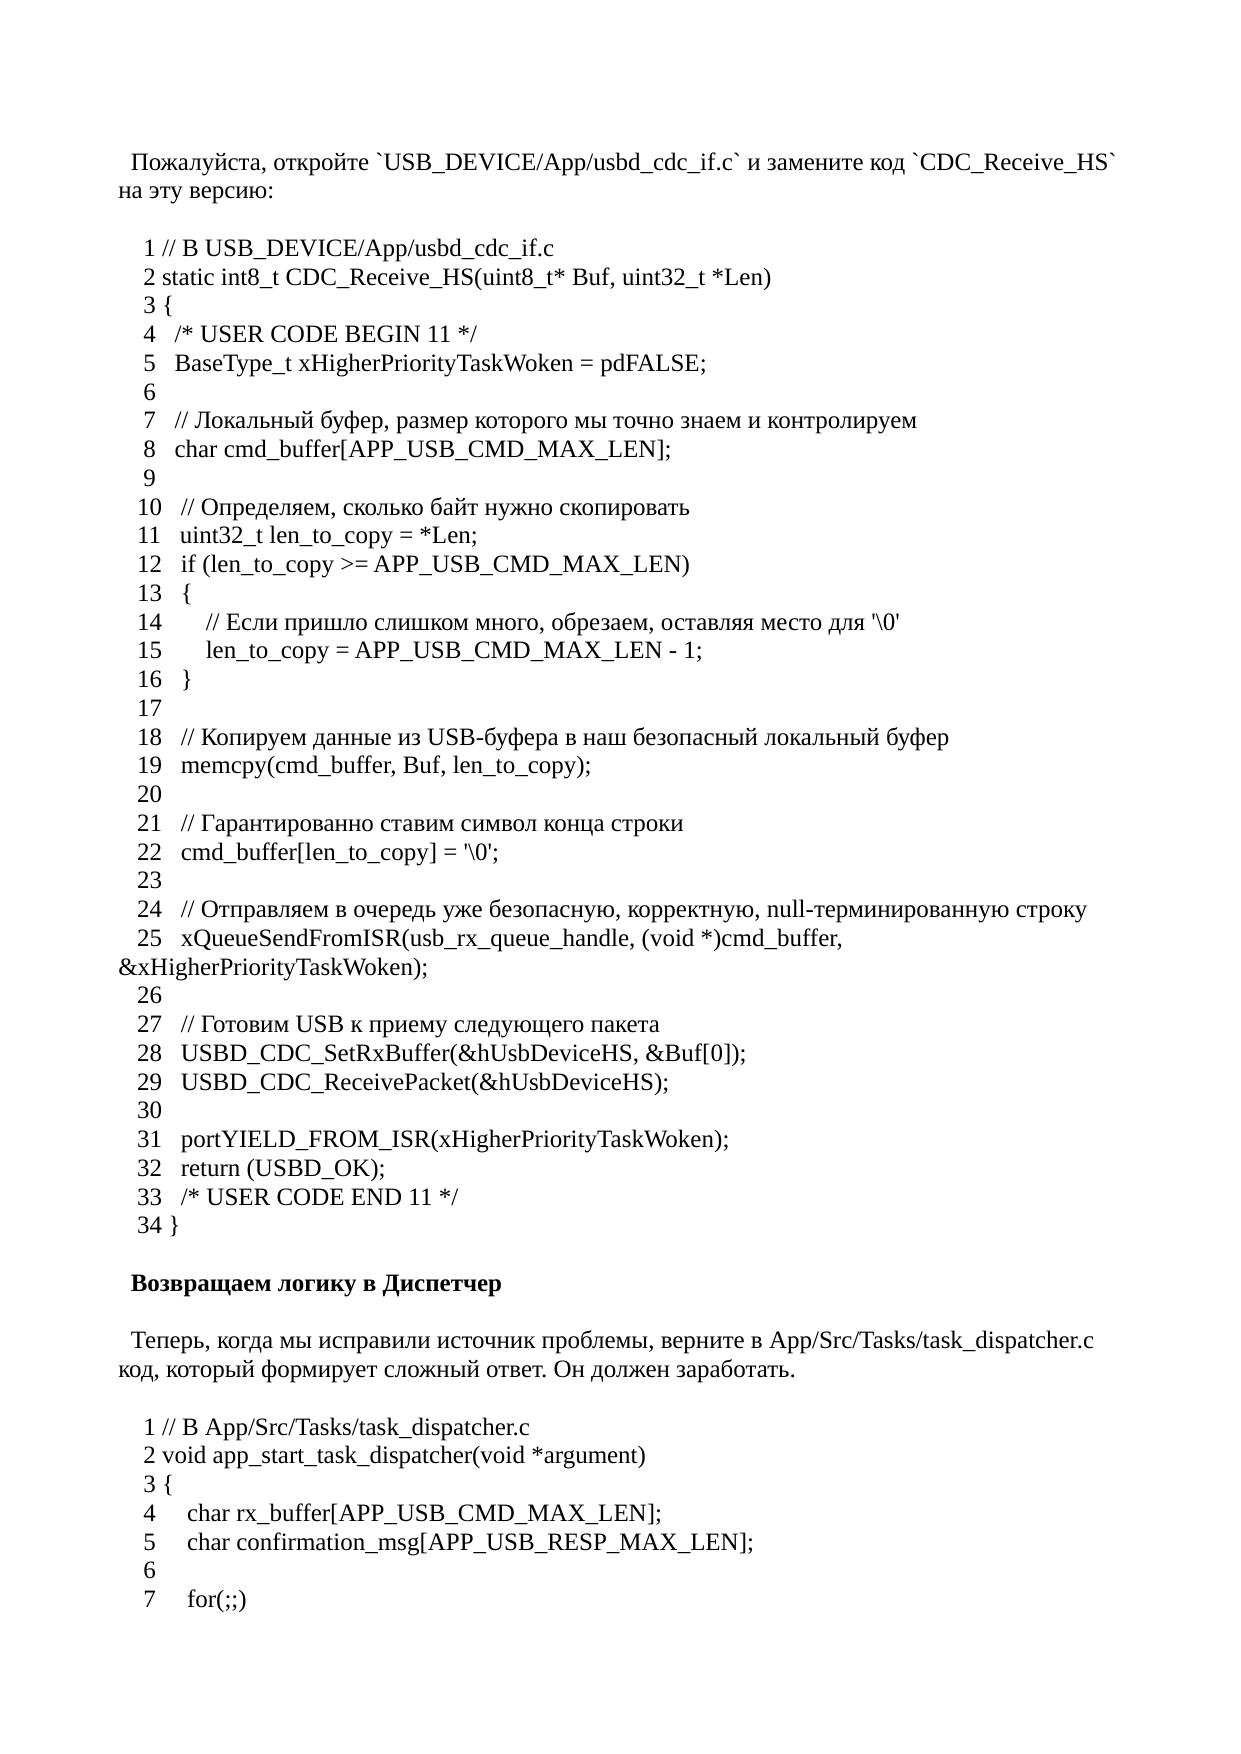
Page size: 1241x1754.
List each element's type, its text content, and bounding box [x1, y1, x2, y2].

text 4 /* USER CODE BEGIN 11 */ [118, 319, 1122, 348]
text 3 { [118, 1469, 1122, 1498]
text 1 // В USB_DEVICE/App/usbd_cdc_if.c [118, 233, 1122, 262]
text 7 for(;;) [118, 1584, 1122, 1613]
text 31 portYIELD_FROM_ISR(xHigherPriorityTaskWoken); [118, 1124, 1122, 1153]
text 2 static int8_t CDC_Receive_HS(uint8_t* Buf, uint32_t *Len) [118, 262, 1122, 291]
text 20 [118, 779, 1122, 808]
text 19 memcpy(cmd_buffer, Buf, len_to_copy); [118, 751, 1122, 779]
text 27 // Готовим USB к приему следующего пакета [118, 1009, 1122, 1038]
text 21 // Гарантированно ставим символ конца строки [118, 808, 1122, 837]
text 32 return (USBD_OK); [118, 1153, 1122, 1182]
text 28 USBD_CDC_SetRxBuffer(&hUsbDeviceHS, &Buf[0]); [118, 1038, 1122, 1067]
text 15 len_to_copy = APP_USB_CMD_MAX_LEN - 1; [118, 636, 1122, 664]
text 22 cmd_buffer[len_to_copy] = '\0'; [118, 837, 1122, 866]
text 4 char rx_buffer[APP_USB_CMD_MAX_LEN]; [118, 1498, 1122, 1527]
text 11 uint32_t len_to_copy = *Len; [118, 521, 1122, 549]
text 5 BaseType_t xHigherPriorityTaskWoken = pdFALSE; [118, 348, 1122, 377]
text 2 void app_start_task_dispatcher(void *argument) [118, 1441, 1122, 1469]
text Возвращаем логику в Диспетчер [118, 1268, 1122, 1297]
text 1 // В App/Src/Tasks/task_dispatcher.c [118, 1412, 1122, 1441]
text 9 [118, 463, 1122, 492]
text 12 if (len_to_copy >= APP_USB_CMD_MAX_LEN) [118, 549, 1122, 578]
text 26 [118, 981, 1122, 1009]
text 8 char cmd_buffer[APP_USB_CMD_MAX_LEN]; [118, 434, 1122, 463]
text Теперь, когда мы исправили источник проблемы, верните в App/Src/Tasks/task_dispatcher.c код, который формирует сложный ответ. Он должен заработать. [118, 1326, 1122, 1383]
text 14 // Если пришло слишком много, обрезаем, оставляя место для '\0' [118, 607, 1122, 636]
text 34 } [118, 1211, 1122, 1239]
text 18 // Копируем данные из USB-буфера в наш безопасный локальный буфер [118, 722, 1122, 751]
text 30 [118, 1096, 1122, 1124]
text 25 xQueueSendFromISR(usb_rx_queue_handle, (void *)cmd_buffer, &xHigherPriorityTaskWoken); [118, 923, 1122, 981]
text 13 { [118, 578, 1122, 607]
text 6 [118, 377, 1122, 406]
text 16 } [118, 664, 1122, 693]
text 24 // Отправляем в очередь уже безопасную, корректную, null-терминированную строку [118, 894, 1122, 923]
text 3 { [118, 291, 1122, 319]
text 10 // Определяем, сколько байт нужно скопировать [118, 492, 1122, 521]
text 33 /* USER CODE END 11 */ [118, 1182, 1122, 1211]
text 6 [118, 1556, 1122, 1584]
text 29 USBD_CDC_ReceivePacket(&hUsbDeviceHS); [118, 1067, 1122, 1096]
text 17 [118, 693, 1122, 722]
text 23 [118, 866, 1122, 894]
text Пожалуйста, откройте `USB_DEVICE/App/usbd_cdc_if.c` и замените код `CDC_Receive_HS` на эту версию: [118, 147, 1122, 204]
text 7 // Локальный буфер, размер которого мы точно знаем и контролируем [118, 406, 1122, 434]
text 5 char confirmation_msg[APP_USB_RESP_MAX_LEN]; [118, 1527, 1122, 1556]
